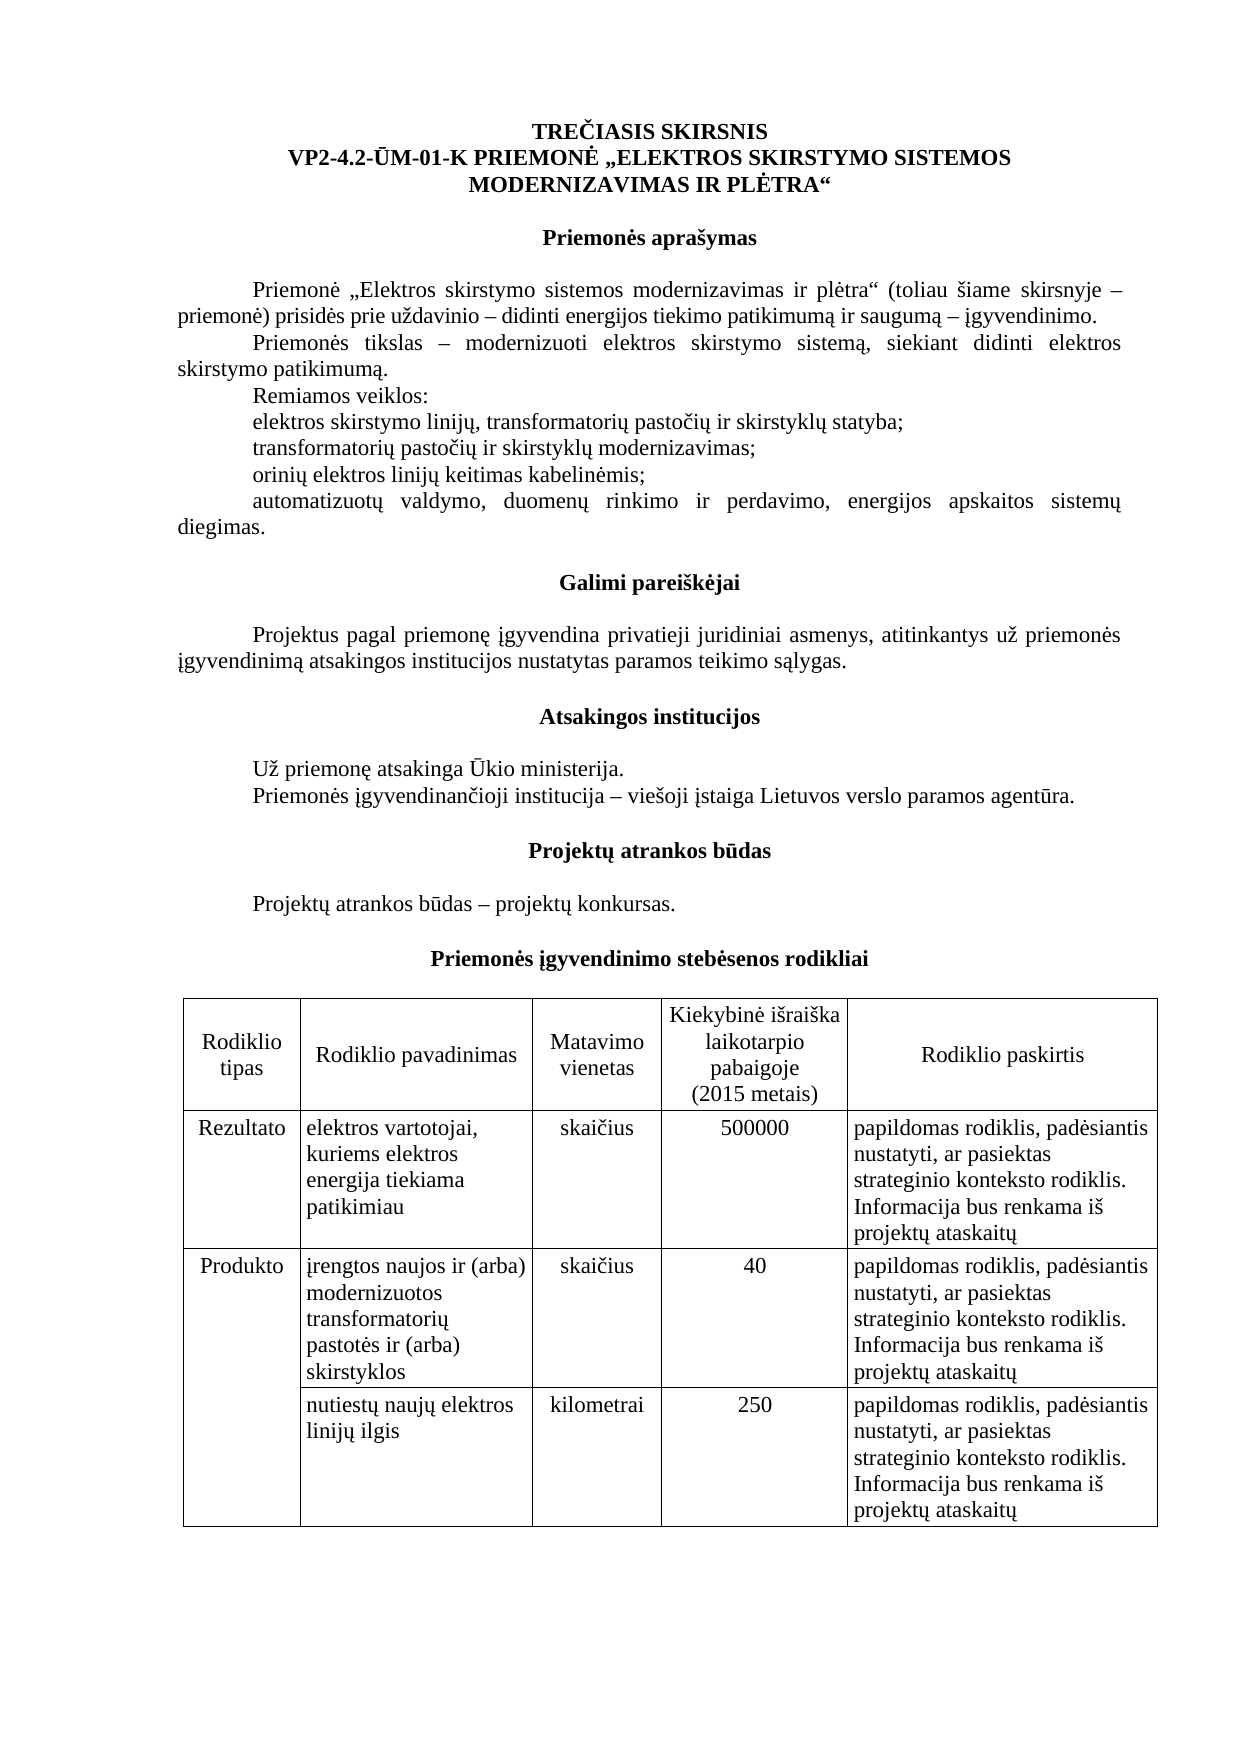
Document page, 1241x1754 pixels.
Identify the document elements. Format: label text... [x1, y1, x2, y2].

text Priemonės tikslas – modernizuoti elektros skirstymo sistemą, siekiant didinti elektros skirstymo patikimumą. [177, 329, 1122, 382]
table_cell papildomas rodiklis, padėsiantis nustatyti, ar pasiektas strateginio konteksto rodiklis. Informacija bus renkama iš projektų ataskaitų [848, 1388, 1157, 1526]
text Priemonės aprašymas [177, 223, 1122, 250]
table_header Rodiklio pavadinimas [301, 999, 532, 1110]
table_cell Produkto [184, 1249, 300, 1526]
table_header Rodiklio paskirtis [848, 999, 1157, 1110]
text VP2-4.2-ŪM-01-K priemonė „Elektros skirstymo sistemos modernizavimas ir plėtra“ [177, 144, 1122, 197]
table_cell elektros vartotojai, kuriems elektros energija tiekiama patikimiau [301, 1111, 532, 1248]
text elektros skirstymo linijų, transformatorių pastočių ir skirstyklų statyba; [177, 408, 1122, 434]
table_cell kilometrai [533, 1388, 661, 1526]
text Priemonės įgyvendinimo stebėsenos rodikliai [177, 945, 1122, 971]
table_cell skaičius [533, 1249, 661, 1387]
text Projektus pagal priemonę įgyvendina privatieji juridiniai asmenys, atitinkantys už priemonės įgyvendinimą atsakingos institucijos nustatytas paramos teikimo sąlygas. [177, 621, 1122, 674]
text Priemonė „Elektros skirstymo sistemos modernizavimas ir plėtra“ (toliau šiame skirsnyje – priemonė) prisidės prie uždavinio – didinti energijos tiekimo patikimumą ir saugumą – įgyvendinimo. [177, 276, 1122, 329]
table_header Kiekybinė išraiška laikotarpio pabaigoje (2015 metais) [662, 999, 847, 1110]
text transformatorių pastočių ir skirstyklų modernizavimas; [177, 434, 1122, 461]
table_cell įrengtos naujos ir (arba) modernizuotos transformatorių pastotės ir (arba) skirstyklos [301, 1249, 532, 1387]
table_cell 40 [662, 1249, 847, 1387]
text orinių elektros linijų keitimas kabelinėmis; [177, 461, 1122, 487]
text Už priemonę atsakinga Ūkio ministerija. [177, 755, 1122, 782]
table_cell papildomas rodiklis, padėsiantis nustatyti, ar pasiektas strateginio konteksto rodiklis. Informacija bus renkama iš projektų ataskaitų [848, 1249, 1157, 1387]
table_header Matavimo vienetas [533, 999, 661, 1110]
table_header Rodiklio tipas [184, 999, 300, 1110]
table_cell 500000 [662, 1111, 847, 1248]
table_cell nutiestų naujų elektros linijų ilgis [301, 1388, 532, 1526]
table_cell papildomas rodiklis, padėsiantis nustatyti, ar pasiektas strateginio konteksto rodiklis. Informacija bus renkama iš projektų ataskaitų [848, 1111, 1157, 1248]
text Remiamos veiklos: [177, 382, 1122, 408]
table_cell skaičius [533, 1111, 661, 1248]
text TREČIASIS SKIRSNIS [177, 118, 1122, 144]
text automatizuotų valdymo, duomenų rinkimo ir perdavimo, energijos apskaitos sistemų diegimas. [177, 487, 1122, 540]
text Galimi pareiškėjai [177, 568, 1122, 595]
text Atsakingos institucijos [177, 703, 1122, 729]
table_cell Rezultato [184, 1111, 300, 1248]
table_cell 250 [662, 1388, 847, 1526]
text Projektų atrankos būdas – projektų konkursas. [177, 889, 1122, 916]
text Priemonės įgyvendinančioji institucija – viešoji įstaiga Lietuvos verslo paramos agentūra. [177, 782, 1122, 808]
text Projektų atrankos būdas [177, 837, 1122, 863]
